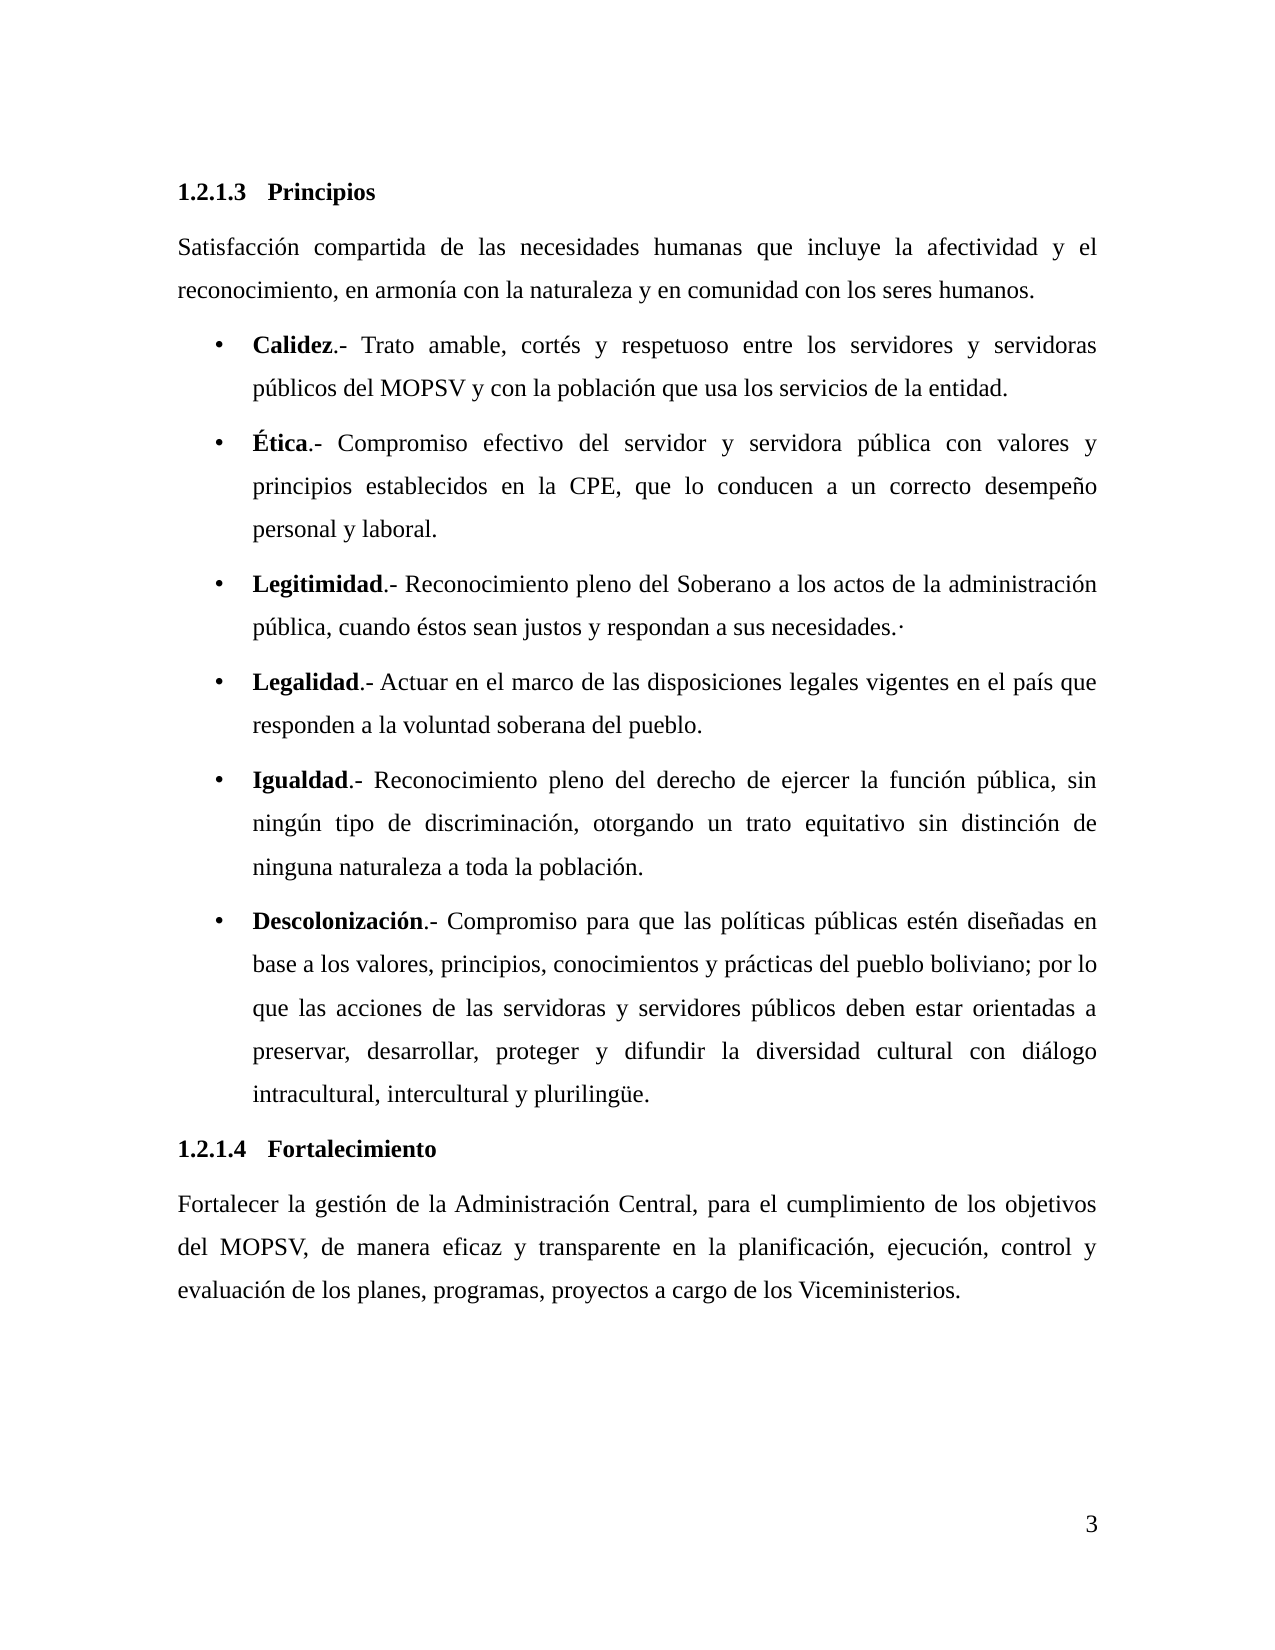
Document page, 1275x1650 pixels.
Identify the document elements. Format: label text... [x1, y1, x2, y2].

list Igualdad.- Reconocimiento pleno del derecho de ejercer la función pública, sin ningún tipo de discriminación, otorgando un trato equitativo sin distinción de ninguna naturaleza a toda la población. [215, 765, 1098, 880]
list Legitimidad.- Reconocimiento pleno del Soberano a los actos de la administración pública, cuando éstos sean justos y respondan a sus necesidades.· [215, 569, 1098, 641]
list Calidez.- Trato amable, cortés y respetuoso entre los servidores y servidoras públicos del MOPSV y con la población que usa los servicios de la entidad. [215, 330, 1098, 402]
text Satisfacción compartida de las necesidades humanas que incluye la afectividad y el reconocimiento, en armonía con la naturaleza y en comunidad con los seres humanos. [177, 232, 1098, 304]
subtitle Principios [177, 177, 1098, 206]
subtitle Fortalecimiento [177, 1134, 1098, 1163]
list Ética.- Compromiso efectivo del servidor y servidora pública con valores y principios establecidos en la CPE, que lo conducen a un correcto desempeño personal y laboral. [215, 428, 1098, 543]
list Legalidad.- Actuar en el marco de las disposiciones legales vigentes en el país que responden a la voluntad soberana del pueblo. [215, 667, 1098, 739]
list Descolonización.- Compromiso para que las políticas públicas estén diseñadas en base a los valores, principios, conocimientos y prácticas del pueblo boliviano; por lo que las acciones de las servidoras y servidores públicos deben estar orientadas a preservar, desarrollar, proteger y difundir la diversidad cultural con diálogo intracultural, intercultural y plurilingüe. [215, 906, 1098, 1108]
text Fortalecer la gestión de la Administración Central, para el cumplimiento de los objetivos del MOPSV, de manera eficaz y transparente en la planificación, ejecución, control y evaluación de los planes, programas, proyectos a cargo de los Viceministerios. [177, 1189, 1098, 1304]
